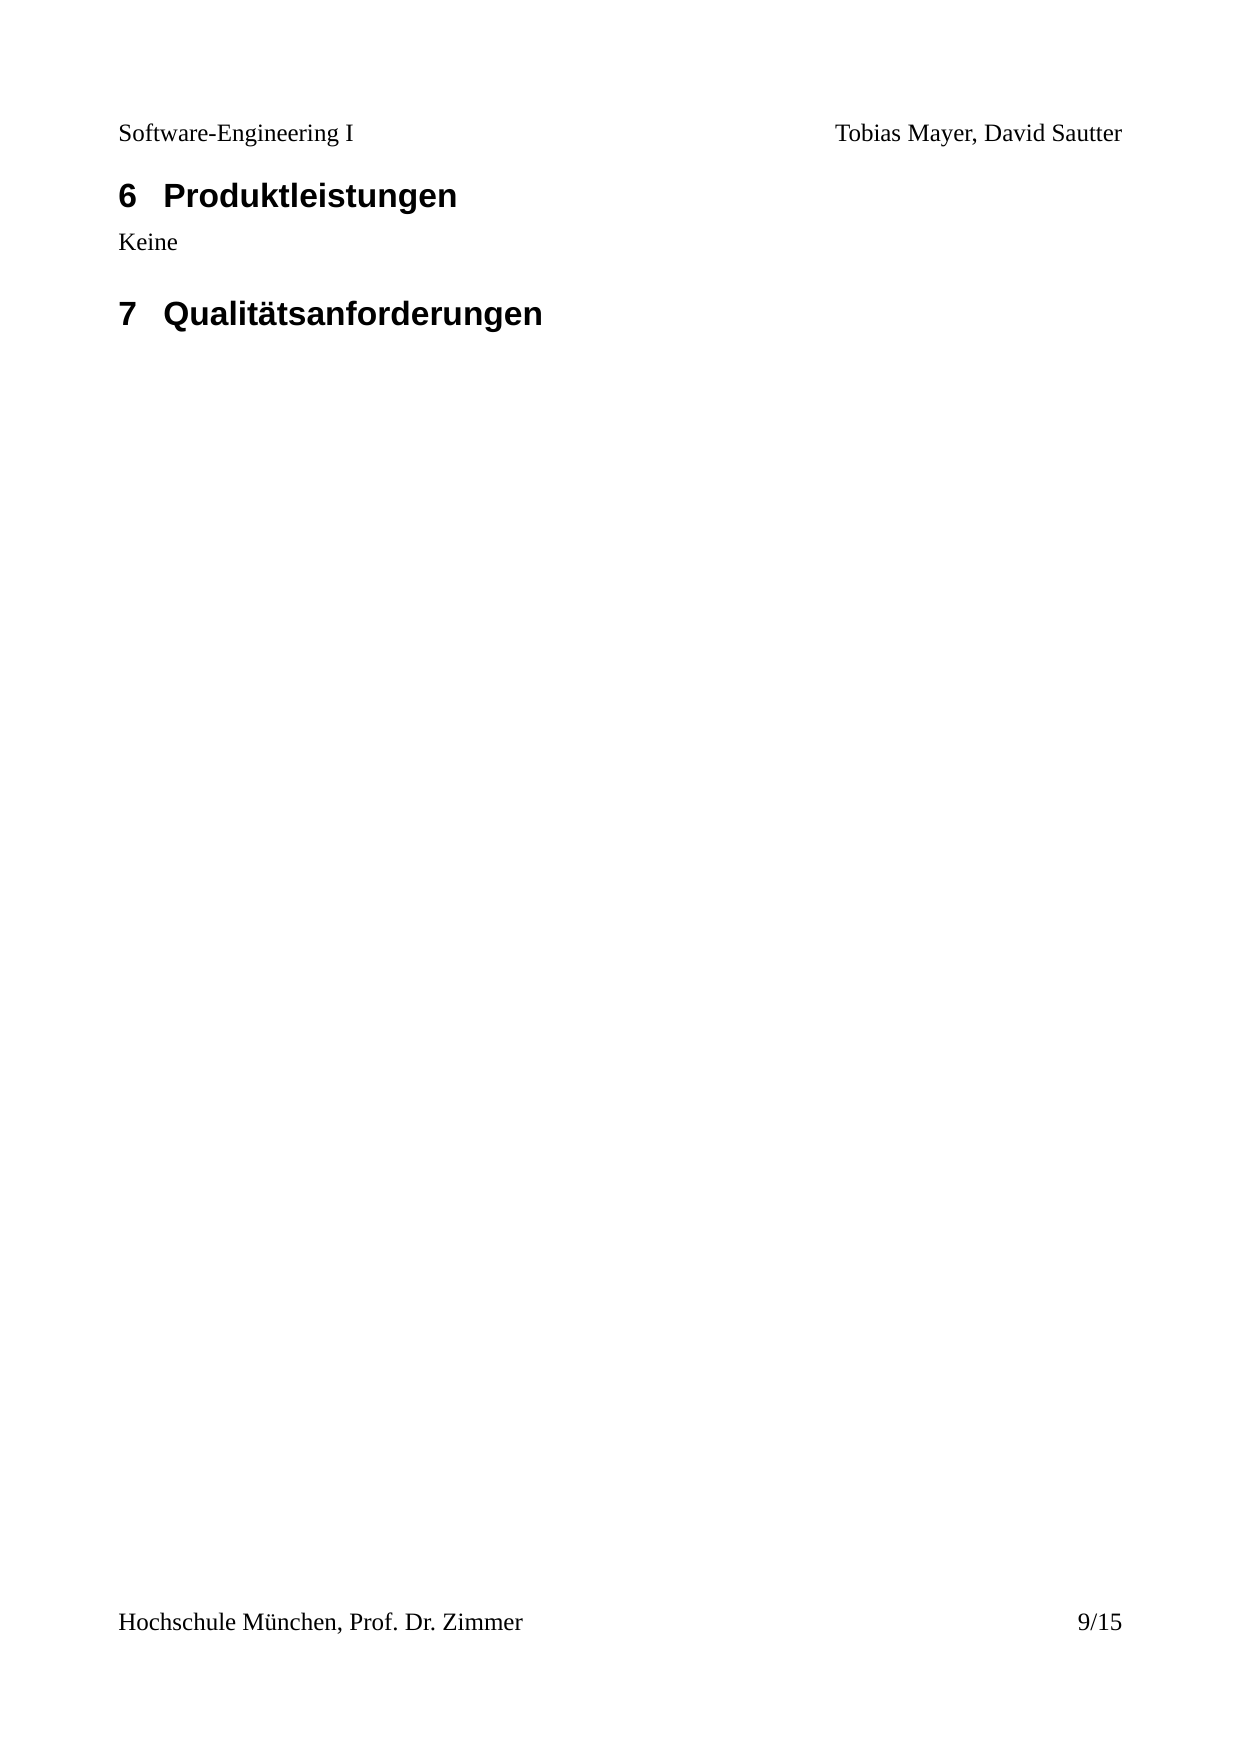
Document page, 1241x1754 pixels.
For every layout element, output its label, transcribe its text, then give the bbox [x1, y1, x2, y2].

text Keine [118, 227, 1122, 256]
subtitle Produktleistungen [118, 176, 1122, 215]
subtitle Qualitätsanforderungen [118, 294, 1122, 332]
